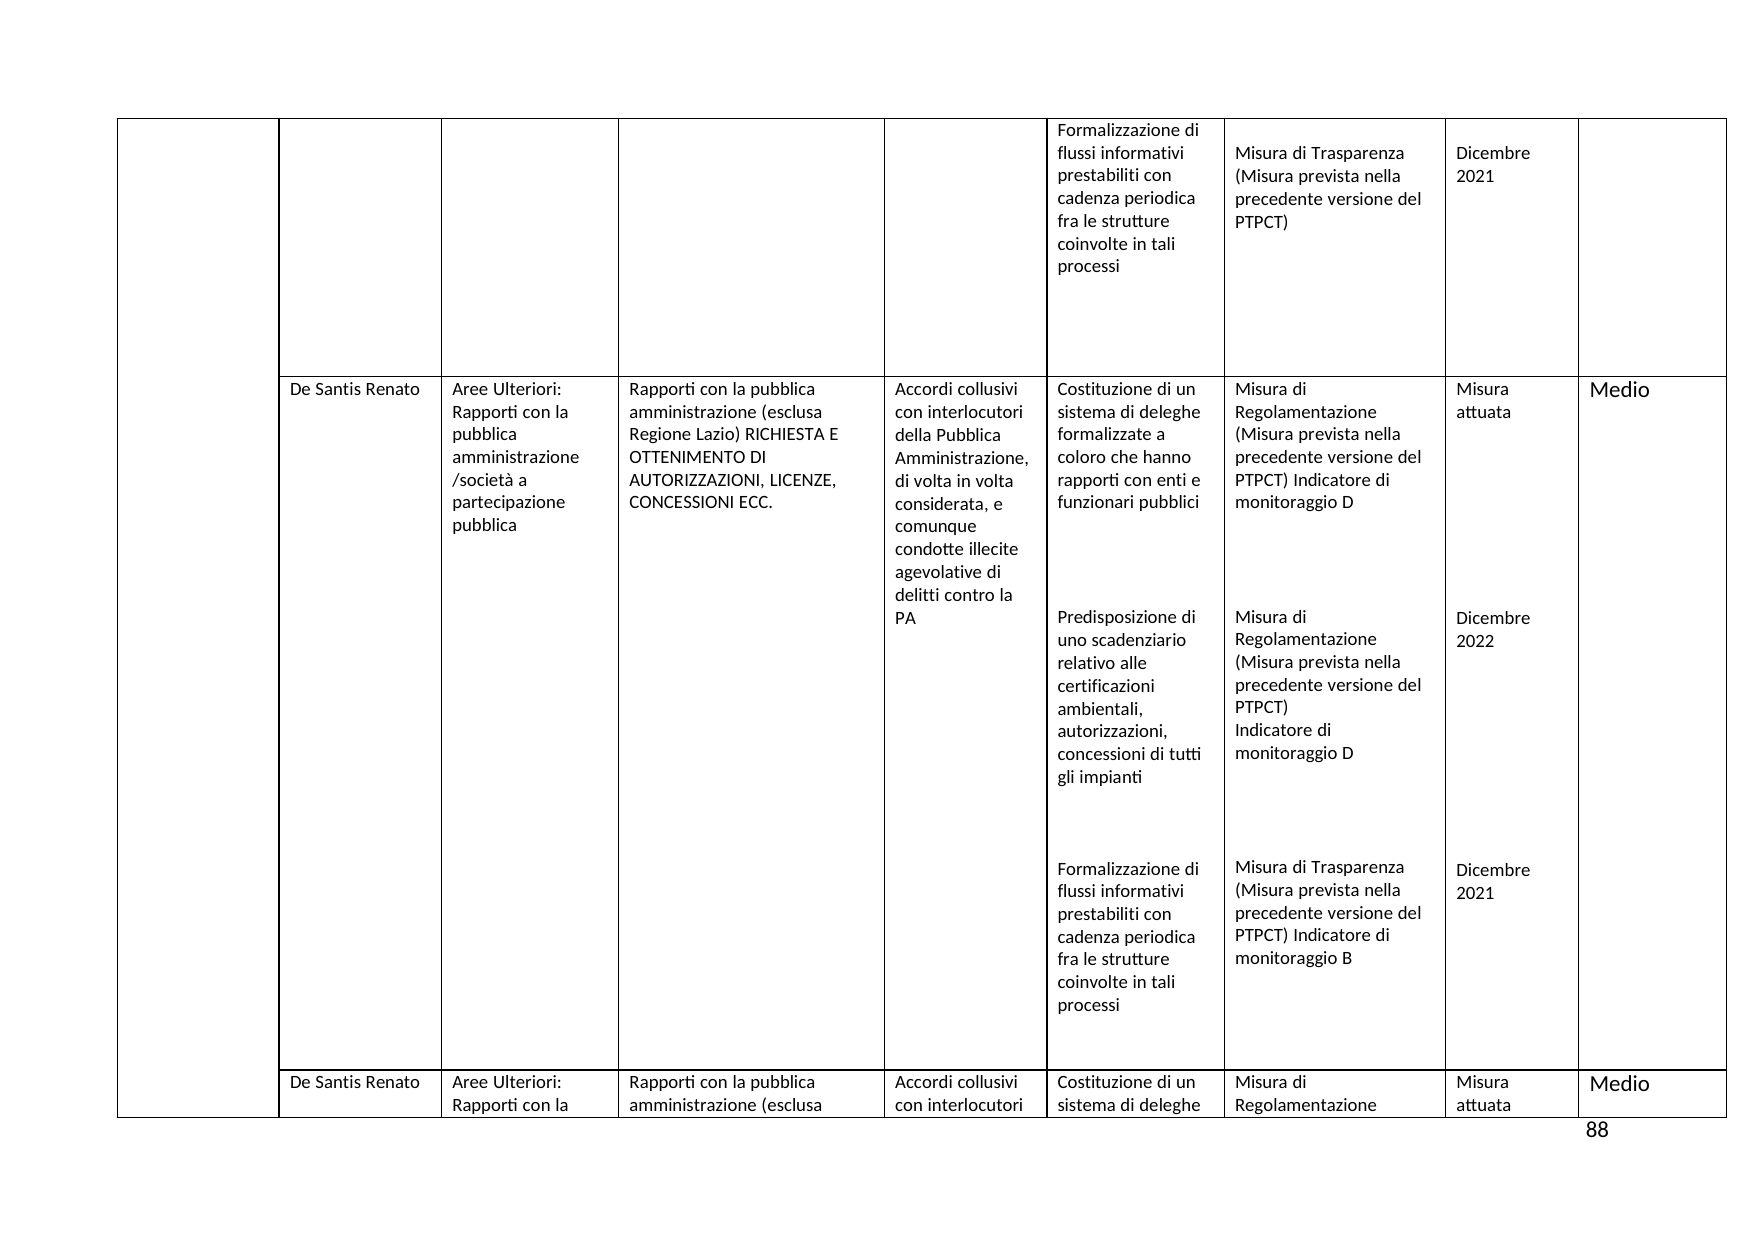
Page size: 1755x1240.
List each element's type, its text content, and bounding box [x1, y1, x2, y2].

table_header [1579, 119, 1726, 376]
table_cell Medio [1579, 377, 1726, 1069]
table_cell Misura attuata Dicembre 2022 Dicembre 2021 [1446, 377, 1578, 1069]
table_cell Misura attuata [1446, 1071, 1578, 1116]
table_header [619, 119, 884, 376]
table_cell Costituzione di un sistema di deleghe [1048, 1071, 1224, 1116]
table_header [280, 119, 441, 376]
table_cell Rapporti con la pubblica amministrazione (esclusa Regione Lazio) RICHIESTA E OTTENIMENTO DI AUTORIZZAZIONI, LICENZE, CONCESSIONI ECC. [619, 377, 884, 1069]
table_cell Medio [1579, 1071, 1726, 1116]
table_cell Aree Ulteriori: Rapporti con la [442, 1071, 618, 1116]
table_cell Misura di Regolamentazione [1225, 1071, 1445, 1116]
table_cell Misura di Regolamentazione (Misura prevista nella precedente versione del PTPCT) Indicatore di monitoraggio D Misura di Regolamentazione (Misura prevista nella precedente versione del PTPCT) Indicatore di monitoraggio D Misura di Trasparenza (Misura prevista nella precedente versione del PTPCT) Indicatore di monitoraggio B [1225, 377, 1445, 1069]
table_cell Costituzione di un sistema di deleghe formalizzate a coloro che hanno rapporti con enti e funzionari pubblici Predisposizione di uno scadenziario relativo alle certificazioni ambientali, autorizzazioni, concessioni di tutti gli impianti Formalizzazione di flussi informativi prestabiliti con cadenza periodica fra le strutture coinvolte in tali processi [1048, 377, 1224, 1069]
table_cell De Santis Renato [280, 1071, 441, 1116]
table_header [442, 119, 618, 376]
table_header Dicembre 2021 [1446, 119, 1578, 376]
table_header [118, 119, 278, 1116]
table_cell Accordi collusivi con interlocutori della Pubblica Amministrazione, di volta in volta considerata, e comunque condotte illecite agevolative di delitti contro la PA [885, 377, 1046, 1069]
table_cell Aree Ulteriori: Rapporti con la pubblica amministrazione /società a partecipazione pubblica [442, 377, 618, 1069]
table_header Misura di Trasparenza (Misura prevista nella precedente versione del PTPCT) [1225, 119, 1445, 376]
table_cell Rapporti con la pubblica amministrazione (esclusa [619, 1071, 884, 1116]
table_header [885, 119, 1046, 376]
table_cell Accordi collusivi con interlocutori [885, 1071, 1046, 1116]
table_cell De Santis Renato [280, 377, 441, 1069]
table_header Formalizzazione di flussi informativi prestabiliti con cadenza periodica fra le strutture coinvolte in tali processi [1048, 119, 1224, 376]
